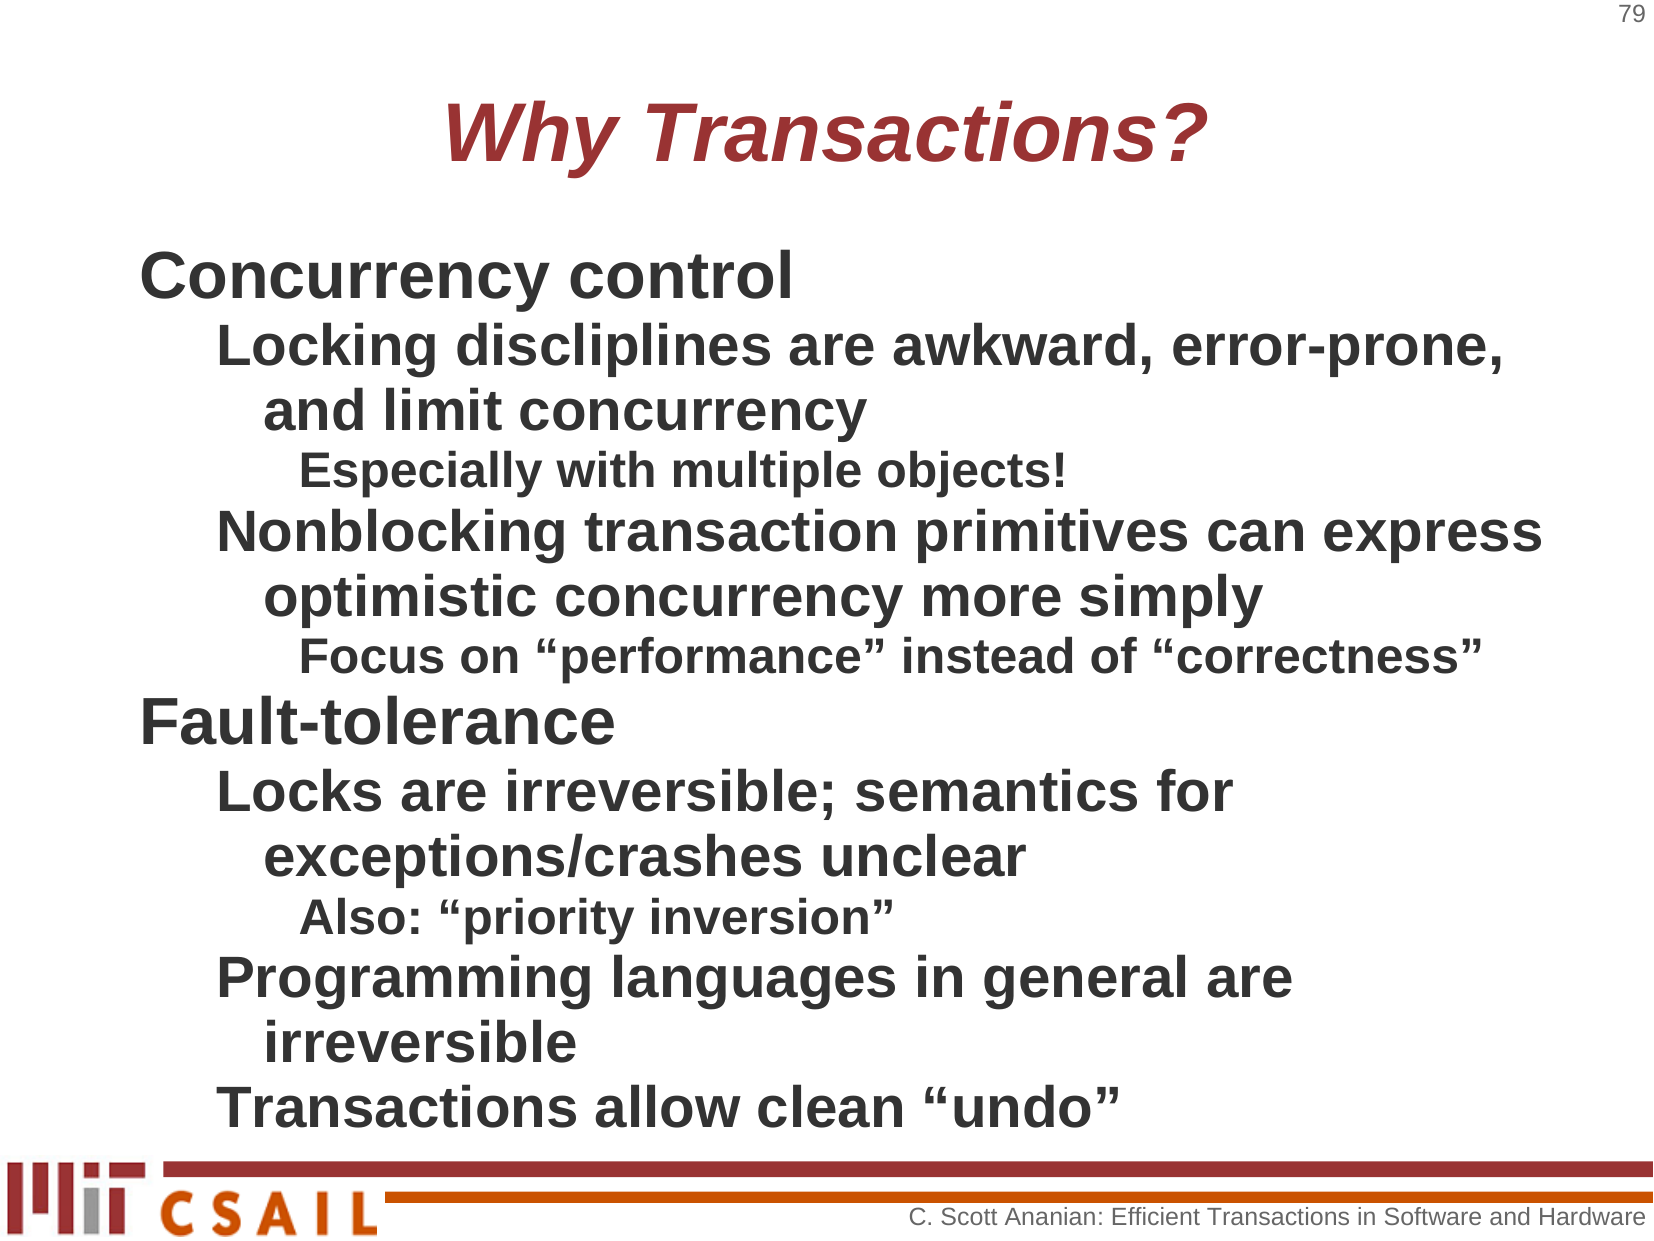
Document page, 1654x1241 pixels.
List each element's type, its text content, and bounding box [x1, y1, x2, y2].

title Why Transactions? [52, 28, 1601, 237]
picture [0, 1155, 377, 1237]
list Concurrency control Locking discliplines are awkward, error-prone, and limit concurrency Especially with multiple objects! Nonblocking transaction primitives can express optimistic concurrency more simply Focus on “performance” instead of “correctness” Fault-tolerance Locks are irreversible; semantics for exceptions/crashes unclear Also: “priority inversion” Programming languages in general are irreversible Transactions allow clean “undo” [121, 237, 1561, 1141]
